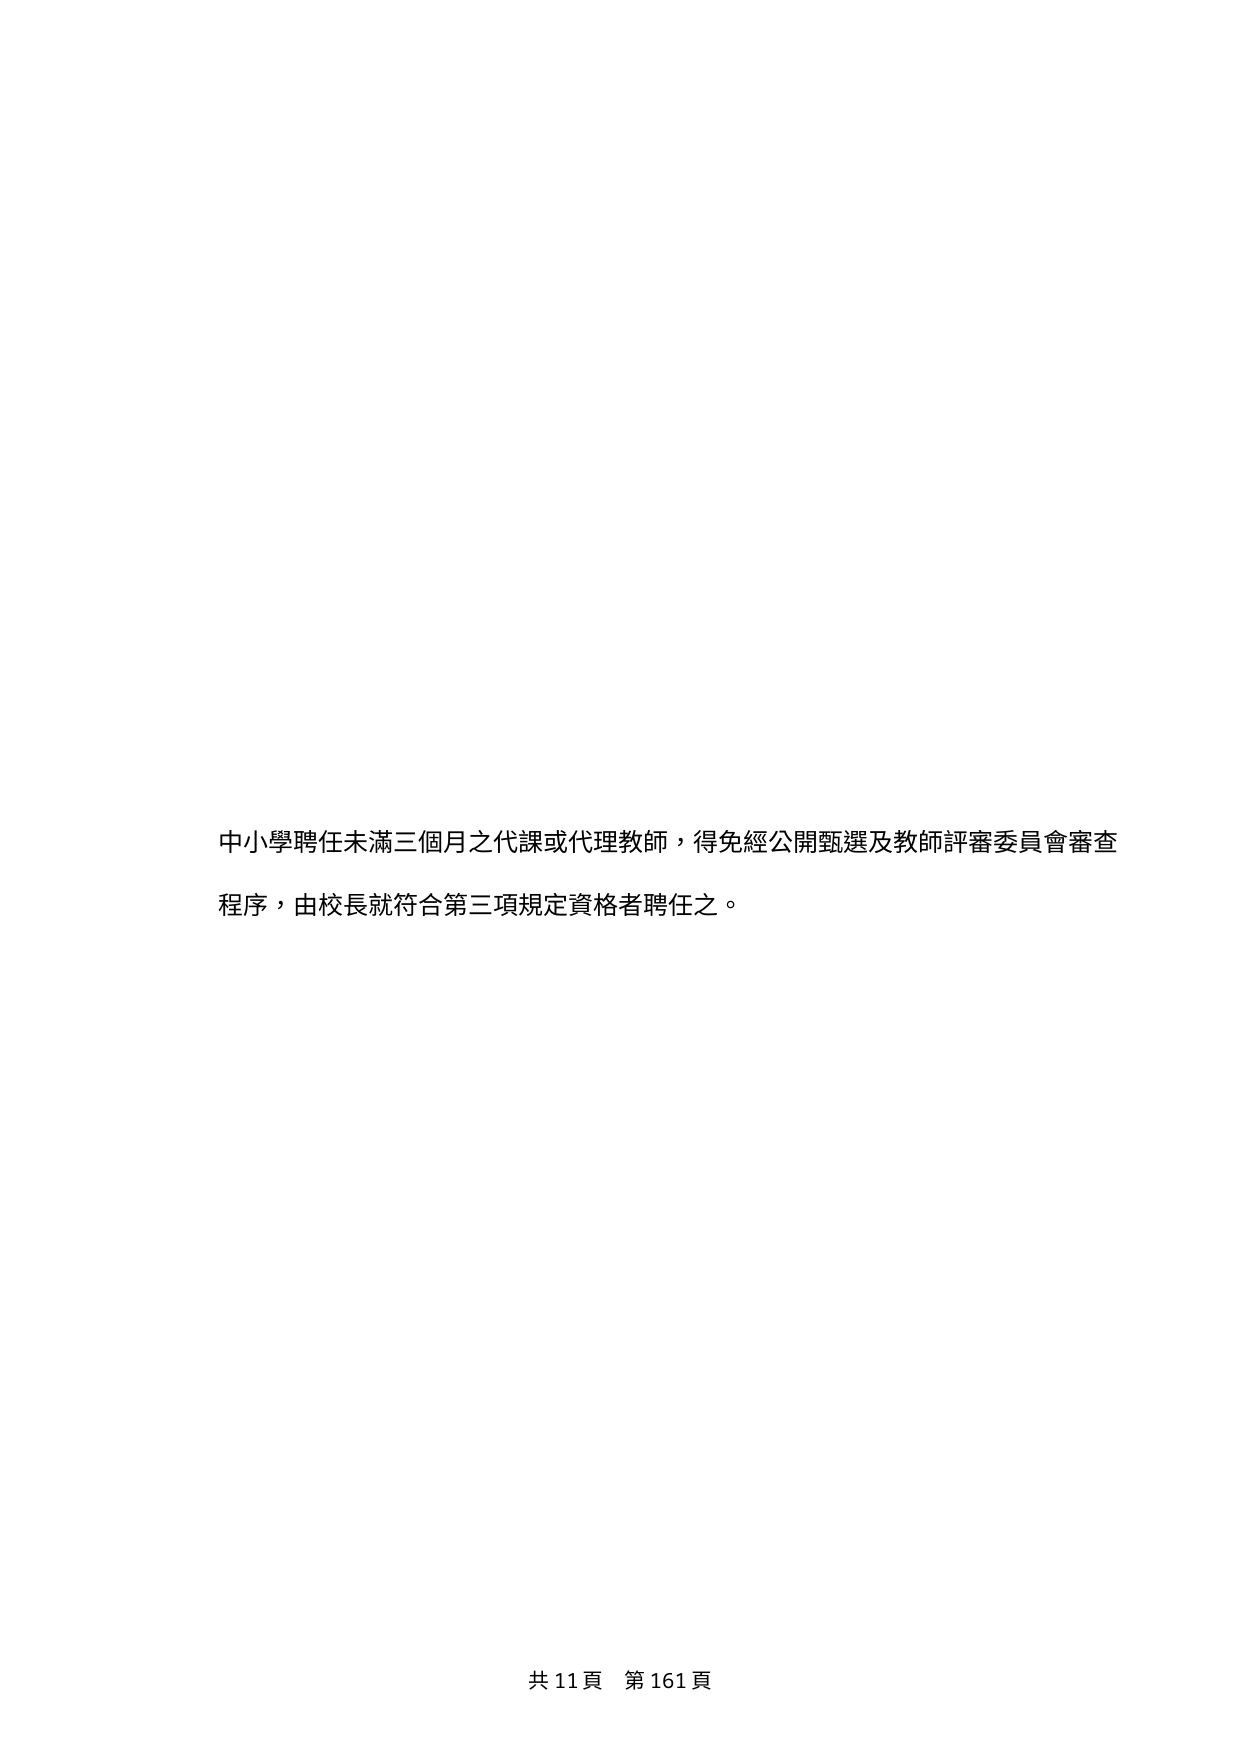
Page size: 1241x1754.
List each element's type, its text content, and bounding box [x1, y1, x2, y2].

text 中小學聘任未滿三個月之代課或代理教師，得免經公開甄選及教師評審委員會審查程序，由校長就符合第三項規定資格者聘任之。 [218, 799, 1122, 924]
